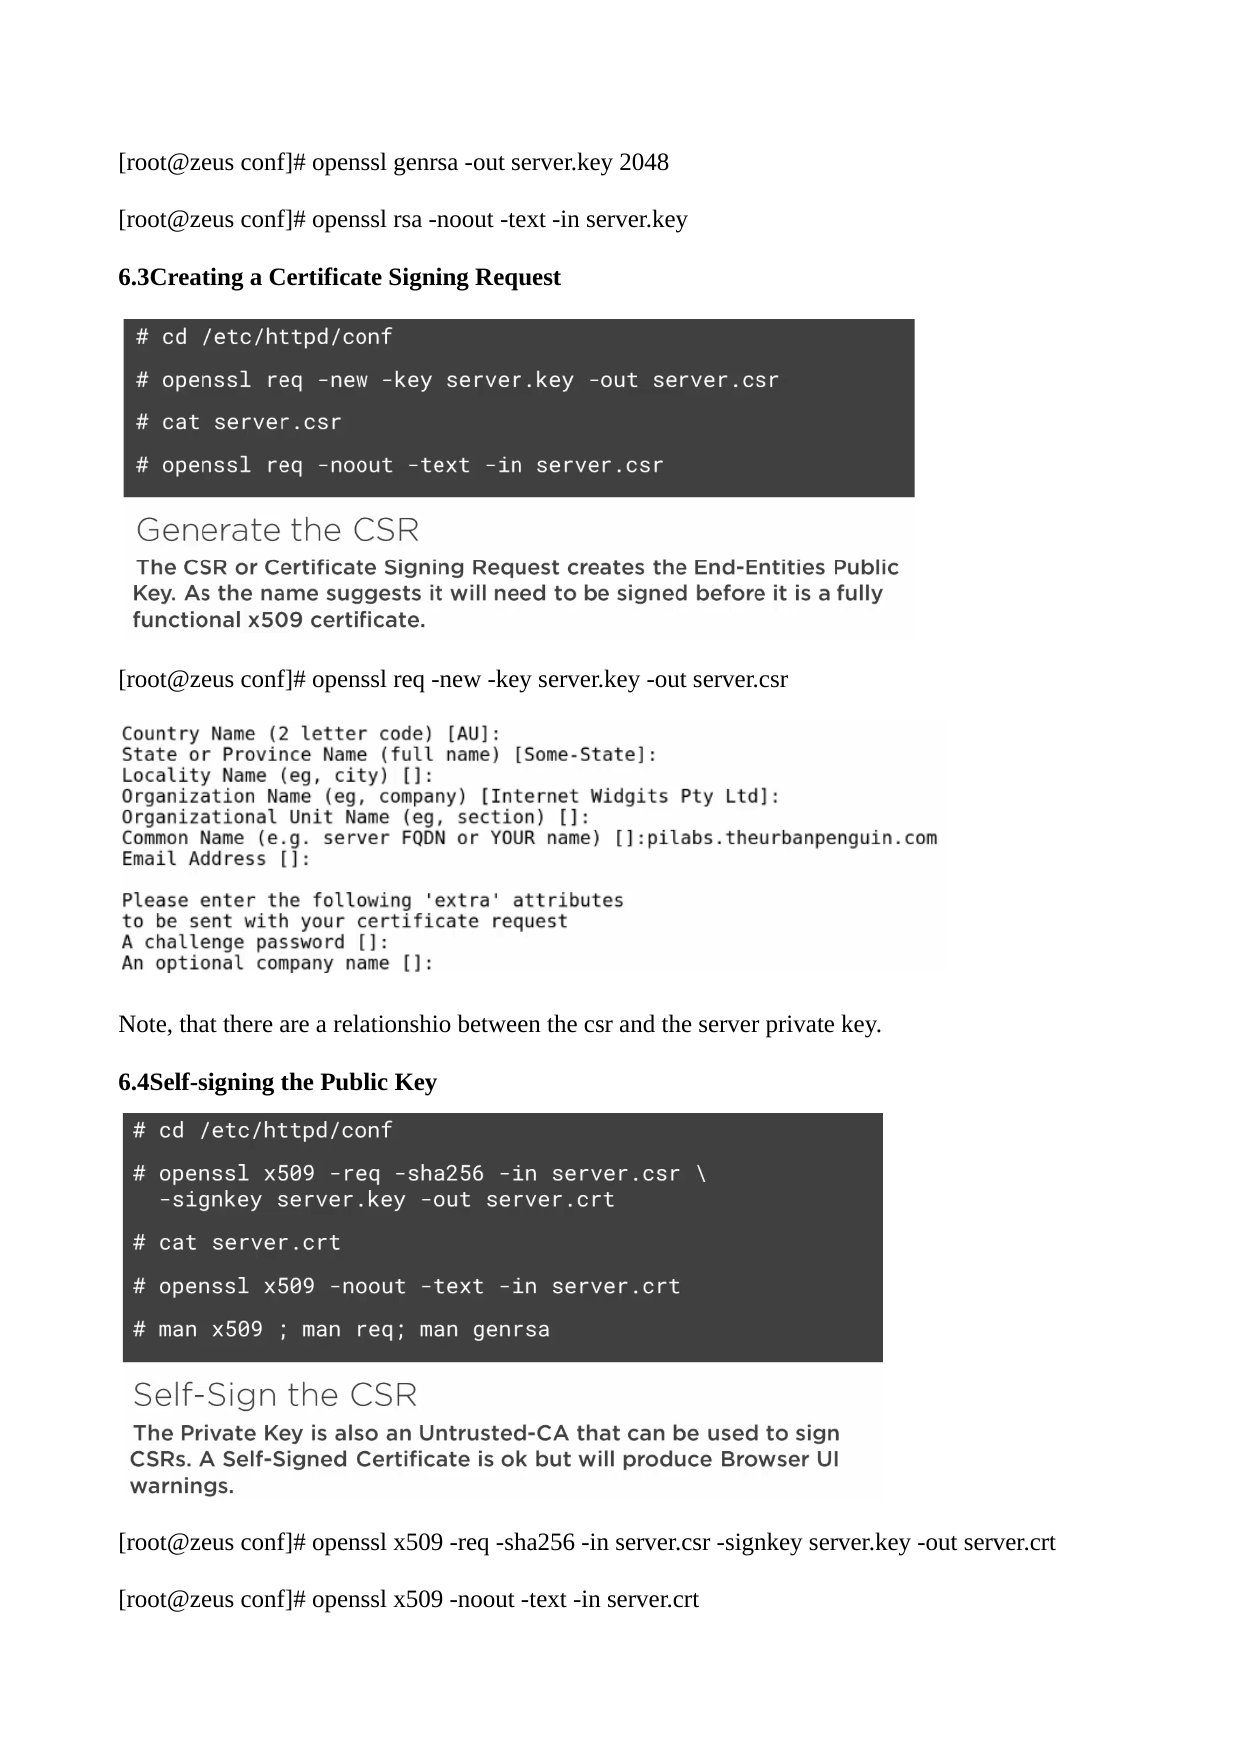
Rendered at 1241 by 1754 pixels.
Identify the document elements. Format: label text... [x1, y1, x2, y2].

text [root@zeus conf]# openssl x509 -noout -text -in server.crt [118, 1584, 1122, 1613]
text [root@zeus conf]# openssl genrsa -out server.key 2048 [118, 147, 1122, 176]
text [root@zeus conf]# openssl x509 -req -sha256 -in server.csr -signkey server.key -out server.crt [118, 1527, 1122, 1556]
picture [121, 721, 950, 973]
text 6.4Self-signing the Public Key [118, 1067, 1122, 1096]
picture [123, 319, 915, 641]
text [root@zeus conf]# openssl rsa -noout -text -in server.key [118, 204, 1122, 233]
text [root@zeus conf]# openssl req -new -key server.key -out server.csr [118, 664, 1122, 693]
text 6.3Creating a Certificate Signing Request [118, 262, 1122, 291]
text Note, that there are a relationshio between the csr and the server private key. [118, 1009, 1122, 1038]
picture [122, 1113, 883, 1501]
